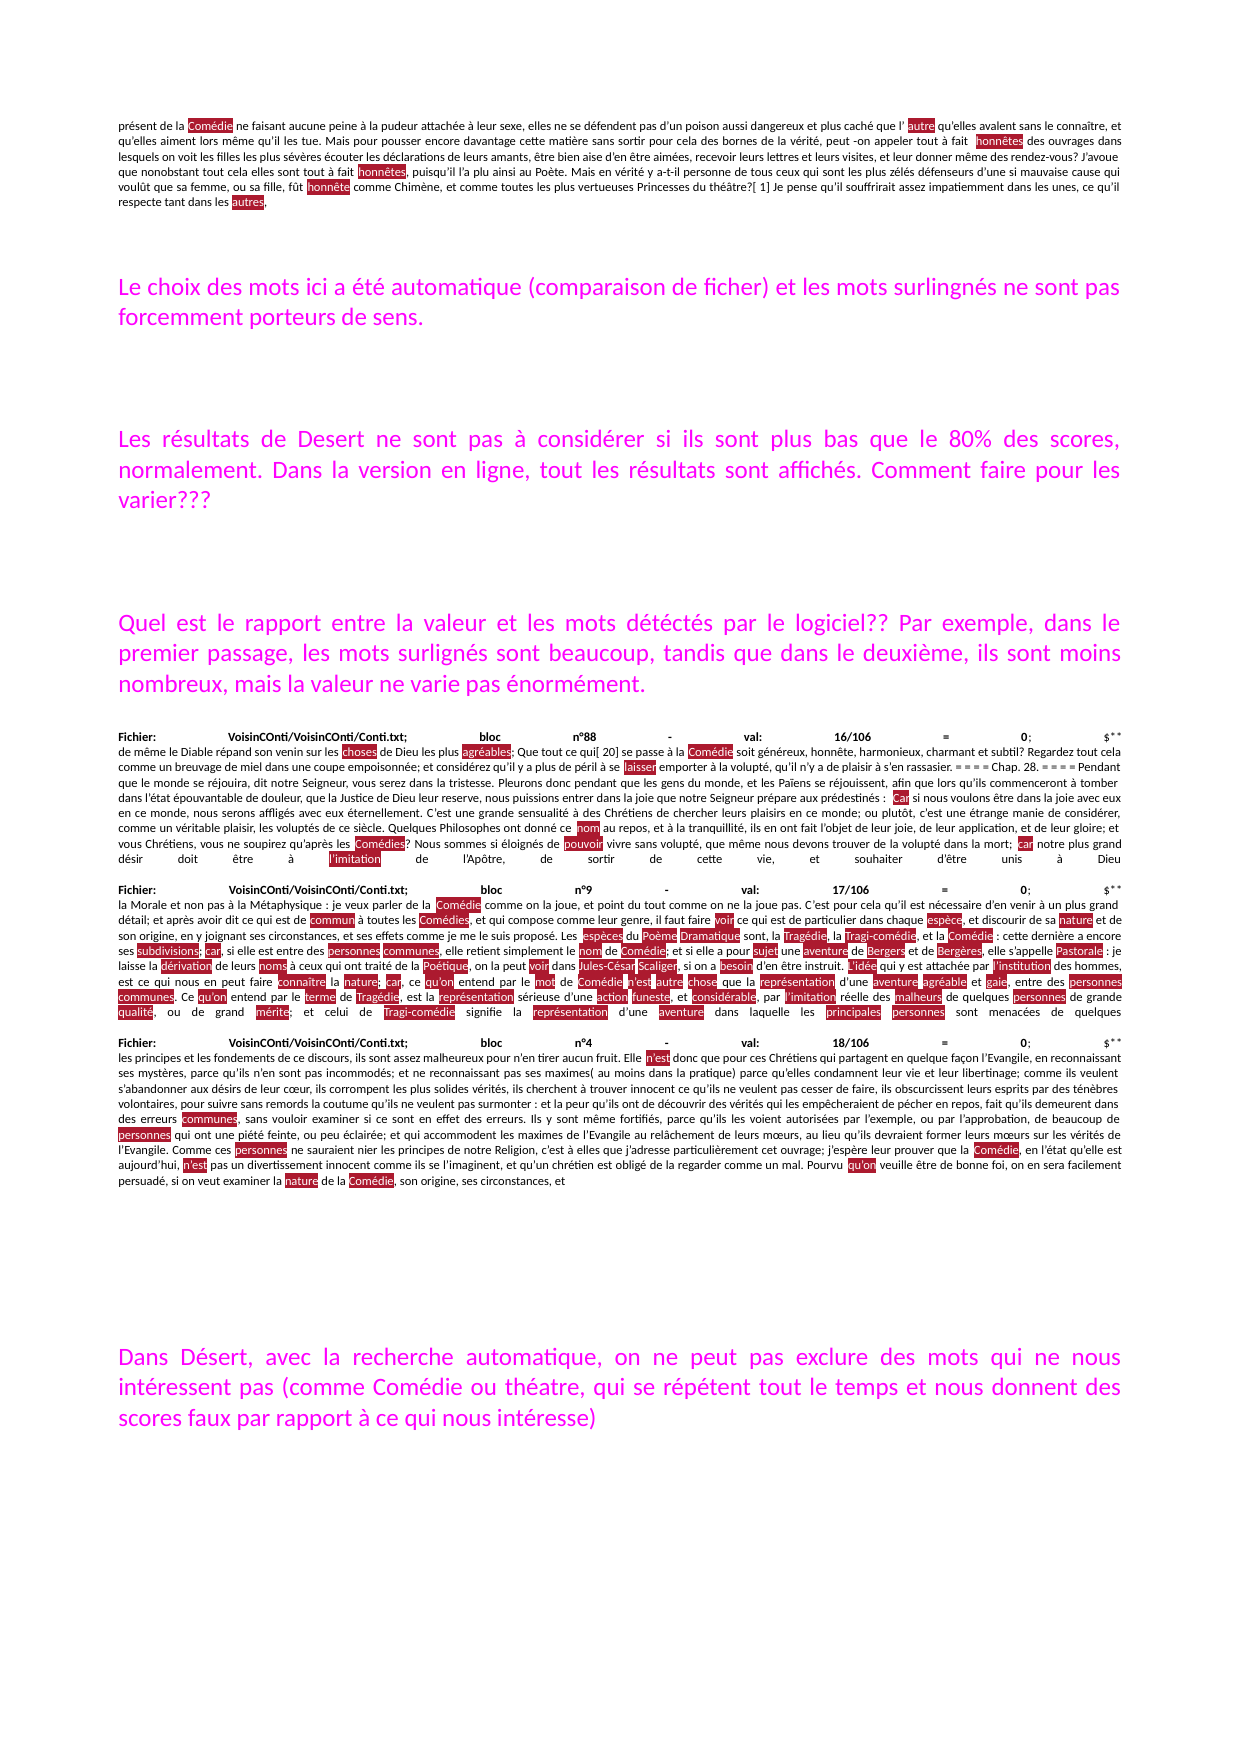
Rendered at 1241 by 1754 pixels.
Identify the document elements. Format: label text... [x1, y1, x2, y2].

text Dans Désert, avec la recherche automatique, on ne peut pas exclure des mots qui ne nous intéressent pas (comme Comédie ou théatre, qui se répétent tout le temps et nous donnent des scores faux par rapport à ce qui nous intéresse) [118, 1341, 1122, 1432]
text présent de la Comédie ne faisant aucune peine à la pudeur attachée à leur sexe, elles ne se défendent pas d’un poison aussi dangereux et plus caché que l’autre qu’elles avalent sans le connaître, et qu’elles aiment lors même qu’il les tue. Mais pour pousser encore davantage cette matière sans sortir pour cela des bornes de la vérité, peut -on appeler tout à fait honnêtes des ouvrages dans lesquels on voit les filles les plus sévères écouter les déclarations de leurs amants, être bien aise d’en être aimées, recevoir leurs lettres et leurs visites, et leur donner même des rendez-vous? J’avoue que nonobstant tout cela elles sont tout à fait honnêtes, puisqu’il l’a plu ainsi au Poète. Mais en vérité y a-t-il personne de tous ceux qui sont les plus zélés défenseurs d’une si mauvaise cause qui voulût que sa femme, ou sa fille, fût honnête comme Chimène, et comme toutes les plus vertueuses Princesses du théâtre?[ 1] Je pense qu’il souffrirait assez impatiemment dans les unes, ce qu’il respecte tant dans les autres, [118, 118, 1122, 210]
text Fichier: VoisinCOnti/VoisinCOnti/Conti.txt; bloc n°88 - val: 16/106 = 0; $** de même le Diable répand son venin sur les choses de Dieu les plus agréables; Que tout ce qui[ 20] se passe à la Comédie soit généreux, honnête, harmonieux, charmant et subtil? Regardez tout cela comme un breuvage de miel dans une coupe empoisonnée; et considérez qu’il y a plus de péril à se laisser emporter à la volupté, qu’il n’y a de plaisir à s’en rassasier. = = = = Chap. 28. = = = = Pendant que le monde se réjouira, dit notre Seigneur, vous serez dans la tristesse. Pleurons donc pendant que les gens du monde, et les Païens se réjouissent, afin que lors qu’ils commenceront à tomber dans l’état épouvantable de douleur, que la Justice de Dieu leur reserve, nous puissions entrer dans la joie que notre Seigneur prépare aux prédestinés : Car si nous voulons être dans la joie avec eux en ce monde, nous serons affligés avec eux éternellement. C’est une grande sensualité à des Chrétiens de chercher leurs plaisirs en ce monde; ou plutôt, c’est une étrange manie de considérer, comme un véritable plaisir, les voluptés de ce siècle. Quelques Philosophes ont donné ce nom au repos, et à la tranquillité, ils en ont fait l’objet de leur joie, de leur application, et de leur gloire; et vous Chrétiens, vous ne soupirez qu’après les Comédies? Nous sommes si éloignés de pouvoir vivre sans volupté, que même nous devons trouver de la volupté dans la mort; car notre plus grand désir doit être à l’imitation de l’Apôtre, de sortir de cette vie, et souhaiter d’être unis à Dieu Fichier: VoisinCOnti/VoisinCOnti/Conti.txt; bloc n°9 - val: 17/106 = 0; $** la Morale et non pas à la Métaphysique : je veux parler de la Comédie comme on la joue, et point du tout comme on ne la joue pas. C’est pour cela qu’il est nécessaire d’en venir à un plus grand détail; et après avoir dit ce qui est de commun à toutes les Comédies, et qui compose comme leur genre, il faut faire voir ce qui est de particulier dans chaque espèce, et discourir de sa nature et de son origine, en y joignant ses circonstances, et ses effets comme je me le suis proposé. Les espèces du Poème Dramatique sont, la Tragédie, la Tragi-comédie, et la Comédie : cette dernière a encore ses subdivisions; car, si elle est entre des personnes communes, elle retient simplement le nom de Comédie; et si elle a pour sujet une aventure de Bergers et de Bergères, elle s’appelle Pastorale : je laisse la dérivation de leurs noms à ceux qui ont traité de la Poétique, on la peut voir dans Jules-César Scaliger, si on a besoin d’en être instruit. L’idée qui y est attachée par l’institution des hommes, est ce qui nous en peut faire connaître la nature; car, ce qu’on entend par le mot de Comédie n’est autre chose que la représentation d’une aventure agréable et gaie, entre des personnes communes. Ce qu’on entend par le terme de Tragédie, est la représentation sérieuse d’une action funeste, et considérable, par l’imitation réelle des malheurs de quelques personnes de grande qualité, ou de grand mérite; et celui de Tragi-comédie signifie la représentation d’une aventure dans laquelle les principales personnes sont menacées de quelques Fichier: VoisinCOnti/VoisinCOnti/Conti.txt; bloc n°4 - val: 18/106 = 0; $** les principes et les fondements de ce discours, ils sont assez malheureux pour n’en tirer aucun fruit. Elle n’est donc que pour ces Chrétiens qui partagent en quelque façon l’Evangile, en reconnaissant ses mystères, parce qu’ils n’en sont pas incommodés; et ne reconnaissant pas ses maximes( au moins dans la pratique) parce qu’elles condamnent leur vie et leur libertinage; comme ils veulent s’abandonner aux désirs de leur cœur, ils corrompent les plus solides vérités, ils cherchent à trouver innocent ce qu’ils ne veulent pas cesser de faire, ils obscurcissent leurs esprits par des ténèbres volontaires, pour suivre sans remords la coutume qu’ils ne veulent pas surmonter : et la peur qu’ils ont de découvrir des vérités qui les empêcheraient de pécher en repos, fait qu’ils demeurent dans des erreurs communes, sans vouloir examiner si ce sont en effet des erreurs. Ils y sont même fortifiés, parce qu’ils les voient autorisées par l’exemple, ou par l’approbation, de beaucoup de personnes qui ont une piété feinte, ou peu éclairée; et qui accommodent les maximes de l’Evangile au relâchement de leurs mœurs, au lieu qu’ils devraient former leurs mœurs sur les vérités de l’Evangile. Comme ces personnes ne sauraient nier les principes de notre Religion, c’est à elles que j’adresse particulièrement cet ouvrage; j’espère leur prouver que la Comédie, en l’état qu’elle est aujourd’hui, n’est pas un divertissement innocent comme ils se l’imaginent, et qu’un chrétien est obligé de la regarder comme un mal. Pourvu qu’on veuille être de bonne foi, on en sera facilement persuadé, si on veut examiner la nature de la Comédie, son origine, ses circonstances, et [118, 729, 1122, 1188]
text Le choix des mots ici a été automatique (comparaison de ficher) et les mots surlingnés ne sont pas forcemment porteurs de sens. [118, 271, 1122, 332]
text Les résultats de Desert ne sont pas à considérer si ils sont plus bas que le 80% des scores, normalement. Dans la version en ligne, tout les résultats sont affichés. Comment faire pour les varier??? [118, 424, 1122, 515]
text Quel est le rapport entre la valeur et les mots détéctés par le logiciel?? Par exemple, dans le premier passage, les mots surlignés sont beaucoup, tandis que dans le deuxième, ils sont moins nombreux, mais la valeur ne varie pas énormément. [118, 607, 1122, 698]
